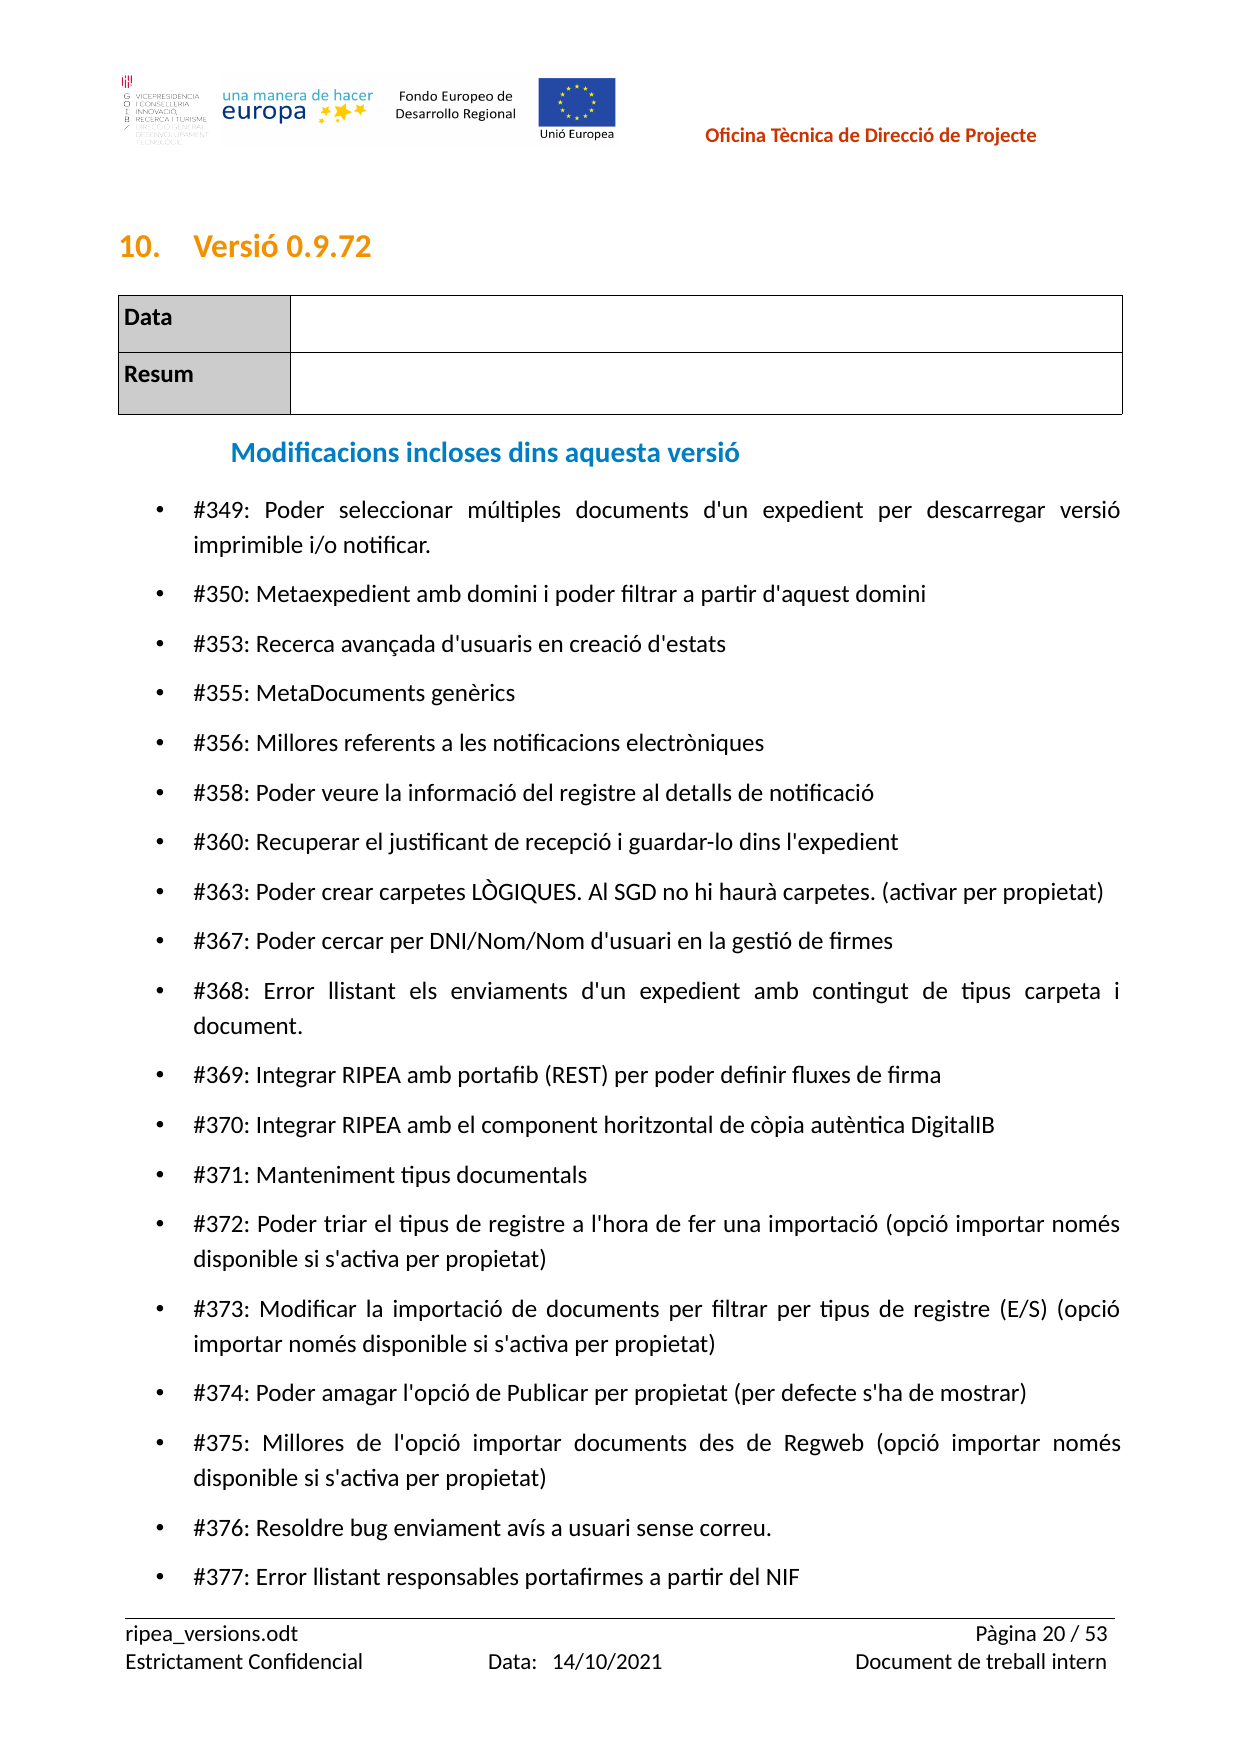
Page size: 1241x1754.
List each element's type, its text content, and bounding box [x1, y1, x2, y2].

list #370: Integrar RIPEA amb el component horitzontal de còpia autèntica DigitalIB [156, 1109, 1122, 1140]
list #363: Poder crear carpetes LÒGIQUES. Al SGD no hi haurà carpetes. (activar per propietat) [156, 876, 1122, 906]
table_cell [291, 353, 1122, 414]
list #353: Recerca avançada d'usuaris en creació d'estats [156, 628, 1122, 658]
list #375: Millores de l'opció importar documents des de Regweb (opció importar només disponible si s'activa per propietat) [156, 1427, 1122, 1493]
subtitle Modificacions incloses dins aquesta versió [153, 434, 1122, 470]
list #374: Poder amagar l'opció de Publicar per propietat (per defecte s'ha de mostrar) [156, 1377, 1122, 1408]
list #349: Poder seleccionar múltiples documents d'un expedient per descarregar versió imprimible i/o notificar. [156, 494, 1122, 559]
list #369: Integrar RIPEA amb portafib (REST) per poder definir fluxes de firma [156, 1059, 1122, 1090]
picture [219, 73, 621, 147]
list #372: Poder triar el tipus de registre a l'hora de fer una importació (opció importar només disponible si s'activa per propietat) [156, 1208, 1122, 1274]
list #350: Metaexpedient amb domini i poder filtrar a partir d'aquest domini [156, 578, 1122, 609]
table_header Data [119, 296, 290, 352]
list #371: Manteniment tipus documentals [156, 1159, 1122, 1189]
table_header [291, 296, 1122, 352]
list #355: MetaDocuments genèrics [156, 677, 1122, 708]
list #367: Poder cercar per DNI/Nom/Nom d'usuari en la gestió de firmes [156, 925, 1122, 956]
subtitle Versió 0.9.72 [118, 225, 1122, 266]
table_cell Resum [119, 353, 290, 414]
picture [118, 73, 213, 147]
list #377: Error llistant responsables portafirmes a partir del NIF [156, 1561, 1122, 1592]
list #358: Poder veure la informació del registre al detalls de notificació [156, 777, 1122, 807]
list #356: Millores referents a les notificacions electròniques [156, 727, 1122, 758]
list #368: Error llistant els enviaments d'un expedient amb contingut de tipus carpeta i document. [156, 975, 1122, 1041]
list #373: Modificar la importació de documents per filtrar per tipus de registre (E/S) (opció importar només disponible si s'activa per propietat) [156, 1293, 1122, 1358]
list #376: Resoldre bug enviament avís a usuari sense correu. [156, 1512, 1122, 1542]
list #360: Recuperar el justificant de recepció i guardar-lo dins l'expedient [156, 826, 1122, 857]
